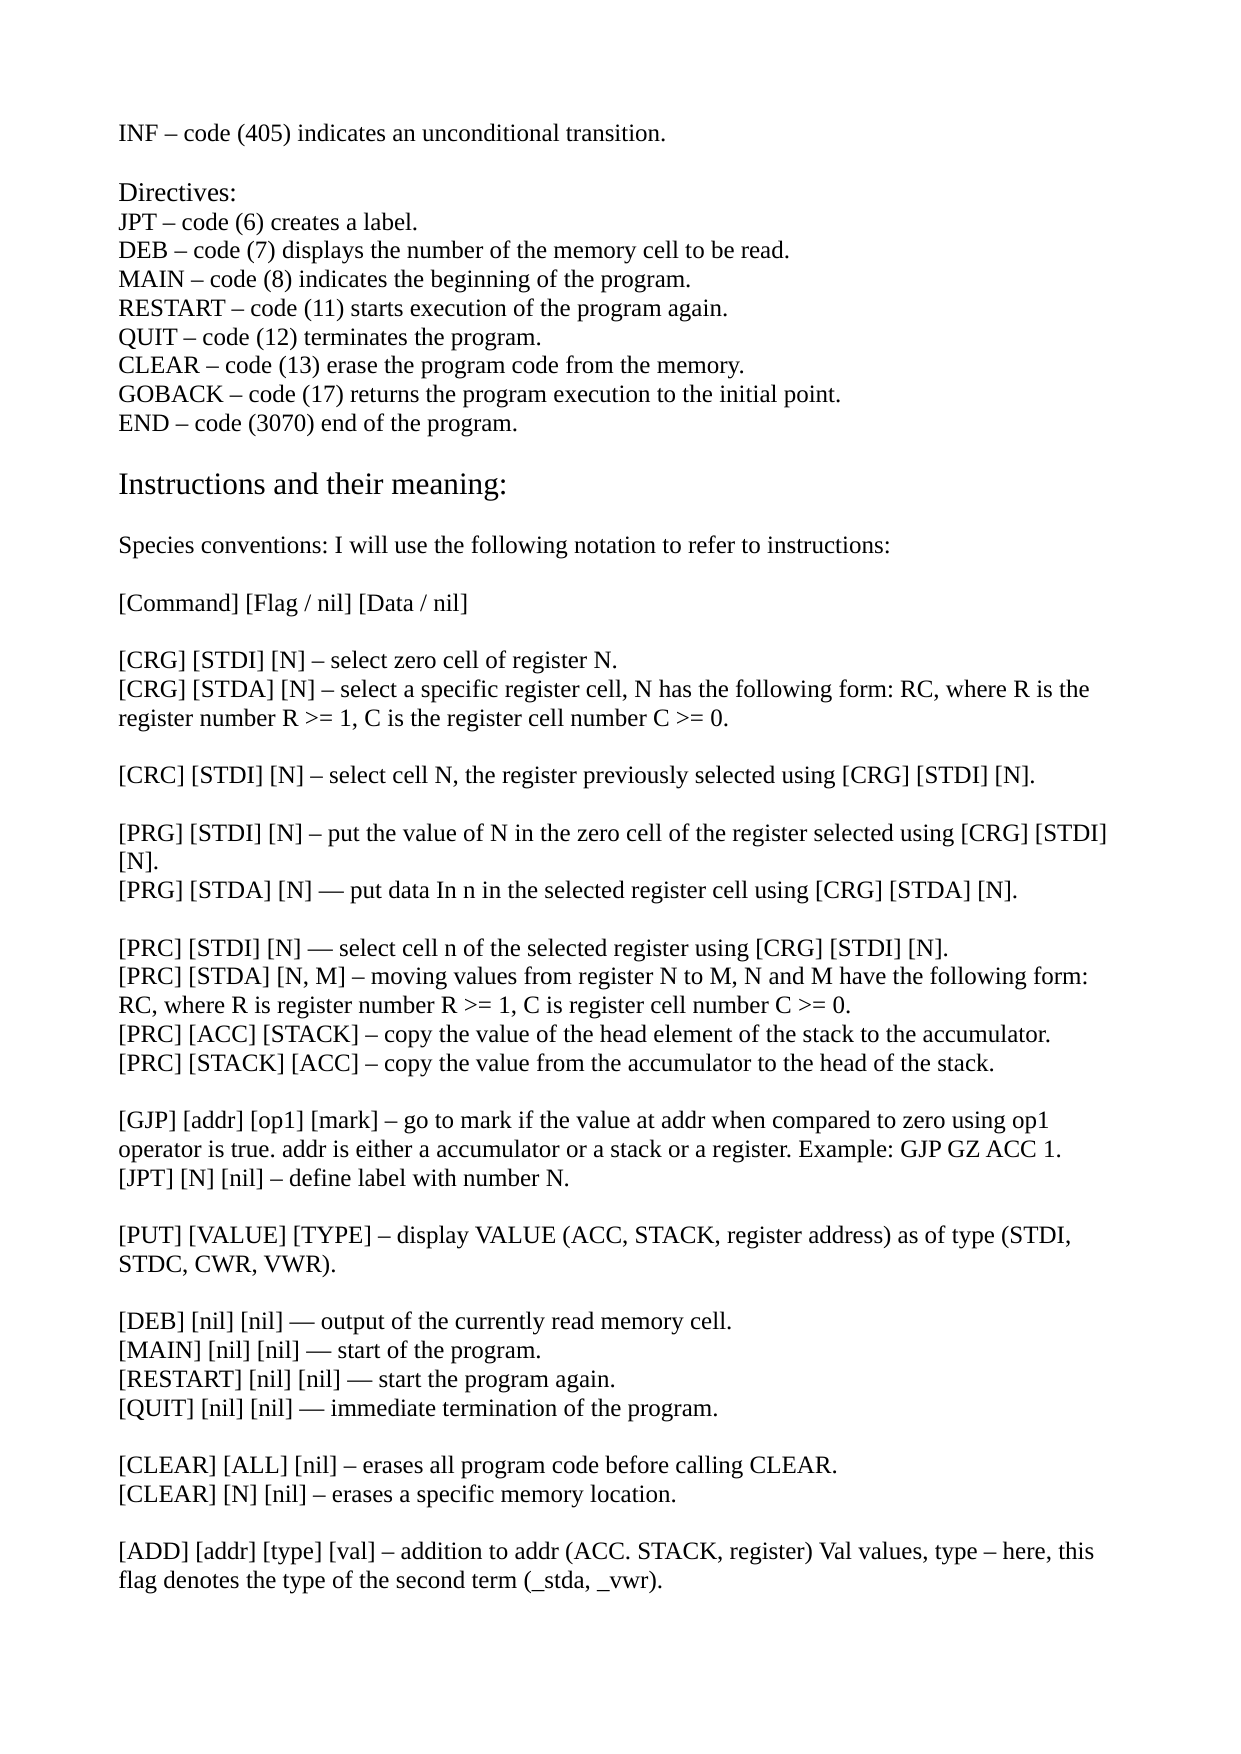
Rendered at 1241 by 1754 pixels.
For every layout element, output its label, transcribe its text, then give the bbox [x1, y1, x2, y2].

text [CRG] [STDA] [N] – select a specific register cell, N has the following form: RC, where R is the register number R >= 1, C is the register cell number C >= 0. [118, 674, 1122, 731]
text [QUIT] [nil] [nil] — immediate termination of the program. [118, 1393, 1122, 1421]
text [PRG] [STDA] [N] — put data In n in the selected register cell using [CRG] [STDA] [N]. [118, 875, 1122, 904]
text [ADD] [addr] [type] [val] – addition to addr (ACC. STACK, register) Val values, type – here, this flag denotes the type of the second term (_stda, _vwr). [118, 1536, 1122, 1594]
text QUIT – code (12) terminates the program. [118, 322, 1122, 351]
text [PUT] [VALUE] [TYPE] – display VALUE (ACC, STACK, register address) as of type (STDI, STDC, CWR, VWR). [118, 1220, 1122, 1278]
text [PRC] [ACC] [STACK] – copy the value of the head element of the stack to the accumulator. [118, 1019, 1122, 1048]
text [CLEAR] [ALL] [nil] – erases all program code before calling CLEAR. [118, 1450, 1122, 1479]
text INF – code (405) indicates an unconditional transition. [118, 118, 1122, 147]
text [CRC] [STDI] [N] – select cell N, the register previously selected using [CRG] [STDI] [N]. [118, 760, 1122, 789]
text Directives: [118, 176, 1122, 207]
text [PRC] [STDI] [N] — select cell n of the selected register using [CRG] [STDI] [N]. [118, 933, 1122, 961]
text [PRG] [STDI] [N] – put the value of N in the zero cell of the register selected using [CRG] [STDI] [N]. [118, 818, 1122, 875]
text [MAIN] [nil] [nil] — start of the program. [118, 1335, 1122, 1364]
text CLEAR – code (13) erase the program code from the memory. [118, 351, 1122, 379]
text [CLEAR] [N] [nil] – erases a specific memory location. [118, 1479, 1122, 1508]
text MAIN – code (8) indicates the beginning of the program. [118, 264, 1122, 293]
text [PRC] [STDA] [N, M] – moving values from register N to M, N and M have the following form: RC, where R is register number R >= 1, C is register cell number C >= 0. [118, 961, 1122, 1019]
text [JPT] [N] [nil] – define label with number N. [118, 1163, 1122, 1191]
text RESTART – code (11) starts execution of the program again. [118, 293, 1122, 322]
text [RESTART] [nil] [nil] — start the program again. [118, 1364, 1122, 1393]
text [Command] [Flag / nil] [Data / nil] [118, 588, 1122, 616]
text END – code (3070) end of the program. [118, 408, 1122, 437]
text [PRC] [STACK] [ACC] – copy the value from the accumulator to the head of the stack. [118, 1048, 1122, 1076]
text GOBACK – code (17) returns the program execution to the initial point. [118, 379, 1122, 408]
text [GJP] [addr] [op1] [mark] – go to mark if the value at addr when compared to zero using op1 operator is true. addr is either a accumulator or a stack or a register. Example: GJP GZ ACC 1. [118, 1105, 1122, 1163]
text Instructions and their meaning: [118, 466, 1122, 501]
text [DEB] [nil] [nil] — output of the currently read memory cell. [118, 1306, 1122, 1335]
text JPT – code (6) creates a label. [118, 207, 1122, 236]
text DEB – code (7) displays the number of the memory cell to be read. [118, 236, 1122, 264]
text Species conventions: I will use the following notation to refer to instructions: [118, 530, 1122, 559]
text [CRG] [STDI] [N] – select zero cell of register N. [118, 645, 1122, 674]
